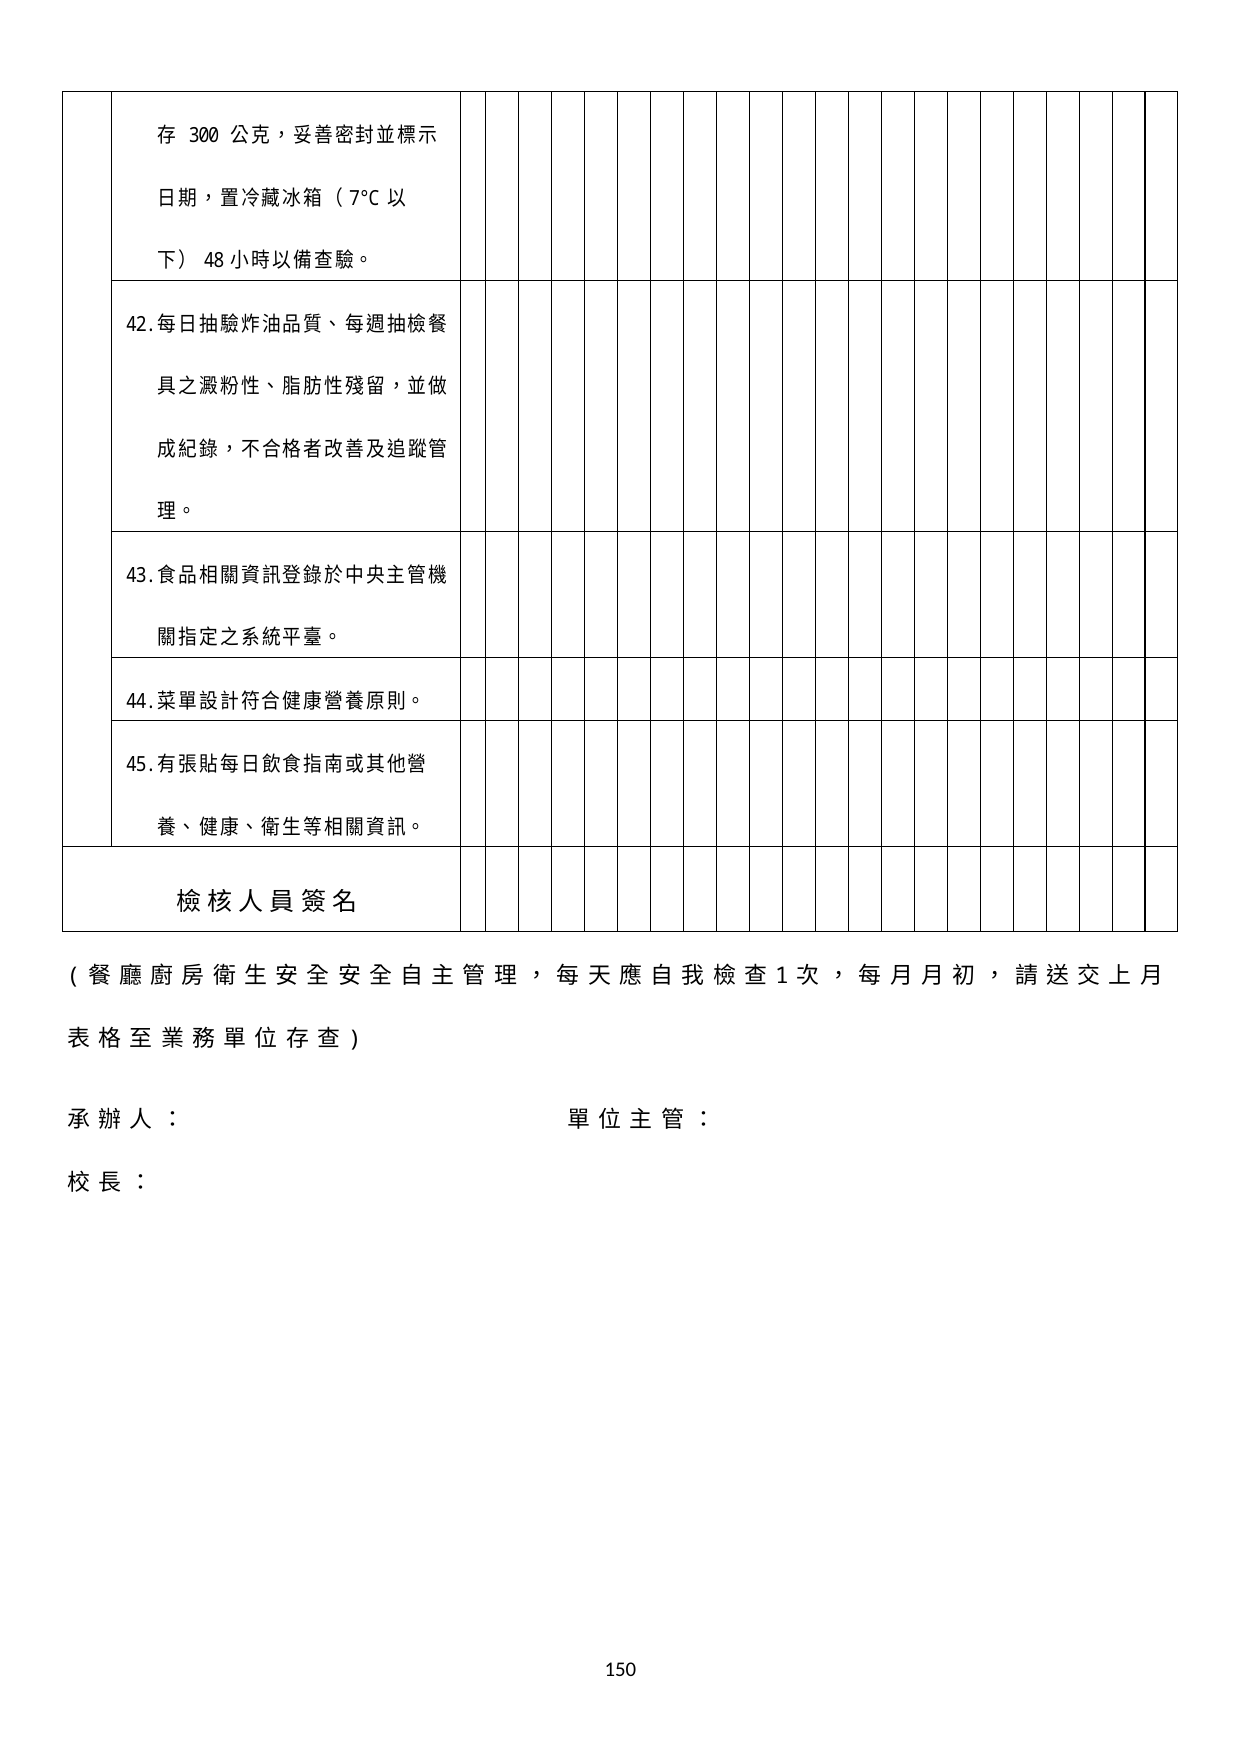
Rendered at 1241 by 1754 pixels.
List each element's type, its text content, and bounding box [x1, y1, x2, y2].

table_cell [618, 658, 650, 720]
table_cell [461, 92, 485, 279]
table_cell [651, 847, 683, 931]
table_cell [585, 532, 617, 657]
table_cell [519, 281, 551, 531]
table_cell [948, 721, 980, 846]
table_cell [552, 658, 584, 720]
table_cell [948, 532, 980, 657]
table_cell [981, 847, 1013, 931]
table_cell [618, 721, 650, 846]
table_cell [882, 721, 914, 846]
table_cell [585, 92, 617, 279]
table_cell [849, 92, 881, 279]
table_cell [1047, 847, 1079, 931]
table_cell [750, 281, 782, 531]
table_cell [651, 281, 683, 531]
table_cell [486, 847, 518, 931]
table_cell [519, 847, 551, 931]
table_cell [1113, 658, 1144, 720]
table_cell [717, 532, 749, 657]
table_cell [915, 92, 947, 279]
table_cell [651, 658, 683, 720]
table_cell [717, 281, 749, 531]
table_cell [981, 658, 1013, 720]
table_cell [948, 281, 980, 531]
table_cell [461, 721, 485, 846]
table_cell [1146, 532, 1177, 657]
table_cell [981, 721, 1013, 846]
table_cell [486, 532, 518, 657]
table_cell [750, 658, 782, 720]
table_cell [684, 281, 716, 531]
table_cell [1113, 721, 1144, 846]
table_cell [1080, 532, 1112, 657]
table_cell [552, 532, 584, 657]
table_cell [816, 532, 848, 657]
table_cell 45.有張貼每日飲食指南或其他營養、健康、衛生等相關資訊。 [112, 721, 460, 846]
table_cell [552, 92, 584, 279]
table_cell [1047, 532, 1079, 657]
table_cell [1014, 92, 1046, 279]
table_cell [849, 532, 881, 657]
table_cell [1014, 281, 1046, 531]
table_cell [1014, 532, 1046, 657]
table_cell [1146, 847, 1177, 931]
table_cell [816, 92, 848, 279]
table_cell [1146, 92, 1177, 279]
table_cell [552, 847, 584, 931]
table_cell [816, 847, 848, 931]
table_cell 44.菜單設計符合健康營養原則。 [112, 658, 460, 720]
text (餐廳廚房衛生安全安全自主管理，每天應自我檢查1次，每月月初，請送交上月表格至業務單位存查) [50, 932, 1177, 1057]
table_cell [948, 658, 980, 720]
table_cell [1113, 532, 1144, 657]
table_cell [684, 721, 716, 846]
table_cell [684, 847, 716, 931]
table_cell 42.每日抽驗炸油品質、每週抽檢餐具之澱粉性、脂肪性殘留，並做成紀錄，不合格者改善及追蹤管理。 [112, 281, 460, 531]
table_cell [816, 658, 848, 720]
table_cell [783, 721, 815, 846]
table_cell [783, 92, 815, 279]
table_cell [552, 281, 584, 531]
table_cell [552, 721, 584, 846]
table_cell 存 300 公克，妥善密封並標示日期，置冷藏冰箱（7℃以下）48小時以備查驗。 [112, 92, 460, 279]
table_cell [618, 92, 650, 279]
table_cell [783, 847, 815, 931]
table_cell [618, 847, 650, 931]
table_cell [684, 658, 716, 720]
table_cell [981, 532, 1013, 657]
table_cell [585, 281, 617, 531]
table_cell [981, 92, 1013, 279]
table_cell [948, 92, 980, 279]
table_cell [849, 721, 881, 846]
table_cell [882, 658, 914, 720]
table_cell [915, 281, 947, 531]
table_cell [1080, 847, 1112, 931]
table_cell [1014, 721, 1046, 846]
table_cell [486, 721, 518, 846]
table_cell [816, 281, 848, 531]
table_cell [783, 532, 815, 657]
table_cell [618, 281, 650, 531]
table_cell [1113, 281, 1144, 531]
table_cell [1047, 281, 1079, 531]
table_cell [585, 658, 617, 720]
table_cell [1047, 721, 1079, 846]
table_cell [1080, 721, 1112, 846]
table_cell [750, 847, 782, 931]
table_cell [783, 281, 815, 531]
table_cell [1146, 281, 1177, 531]
table_cell [651, 532, 683, 657]
table_cell [1146, 658, 1177, 720]
table_cell [1014, 847, 1046, 931]
table_cell [882, 847, 914, 931]
table_cell [882, 281, 914, 531]
table_cell [618, 532, 650, 657]
table_cell [717, 658, 749, 720]
table_cell [915, 532, 947, 657]
table_cell [849, 847, 881, 931]
table_cell [519, 532, 551, 657]
table_cell [1080, 92, 1112, 279]
table_cell [915, 721, 947, 846]
table_cell [461, 658, 485, 720]
table_cell [651, 92, 683, 279]
table_cell [783, 658, 815, 720]
table_cell [750, 721, 782, 846]
table_cell [915, 847, 947, 931]
table_cell [717, 847, 749, 931]
table_cell [461, 847, 485, 931]
table_cell [486, 92, 518, 279]
table_cell [1080, 281, 1112, 531]
table_cell [461, 532, 485, 657]
table_cell [882, 92, 914, 279]
table_cell [486, 658, 518, 720]
table_cell [948, 847, 980, 931]
table_cell 43.食品相關資訊登錄於中央主管機關指定之系統平臺。 [112, 532, 460, 657]
table_cell [1146, 721, 1177, 846]
table_cell [816, 721, 848, 846]
table_cell [1014, 658, 1046, 720]
table_cell [486, 281, 518, 531]
table_cell [1113, 92, 1144, 279]
table_cell [849, 281, 881, 531]
table_cell [519, 658, 551, 720]
table_cell [63, 92, 111, 846]
table_cell [750, 532, 782, 657]
table_cell [750, 92, 782, 279]
table_cell [461, 281, 485, 531]
table_cell [717, 92, 749, 279]
text 承辦人： 單位主管： 校長： [50, 1076, 1177, 1201]
table_cell [1047, 92, 1079, 279]
table_cell [651, 721, 683, 846]
table_cell [684, 92, 716, 279]
table_cell [849, 658, 881, 720]
table_cell [684, 532, 716, 657]
table_cell [1113, 847, 1144, 931]
table_cell [717, 721, 749, 846]
table_cell [1047, 658, 1079, 720]
table_cell [519, 92, 551, 279]
table_cell [882, 532, 914, 657]
table_cell [915, 658, 947, 720]
table_cell [585, 721, 617, 846]
table_cell [981, 281, 1013, 531]
table_cell 檢核人員簽名 [63, 847, 460, 931]
table_cell [519, 721, 551, 846]
table_cell [1080, 658, 1112, 720]
table_cell [585, 847, 617, 931]
